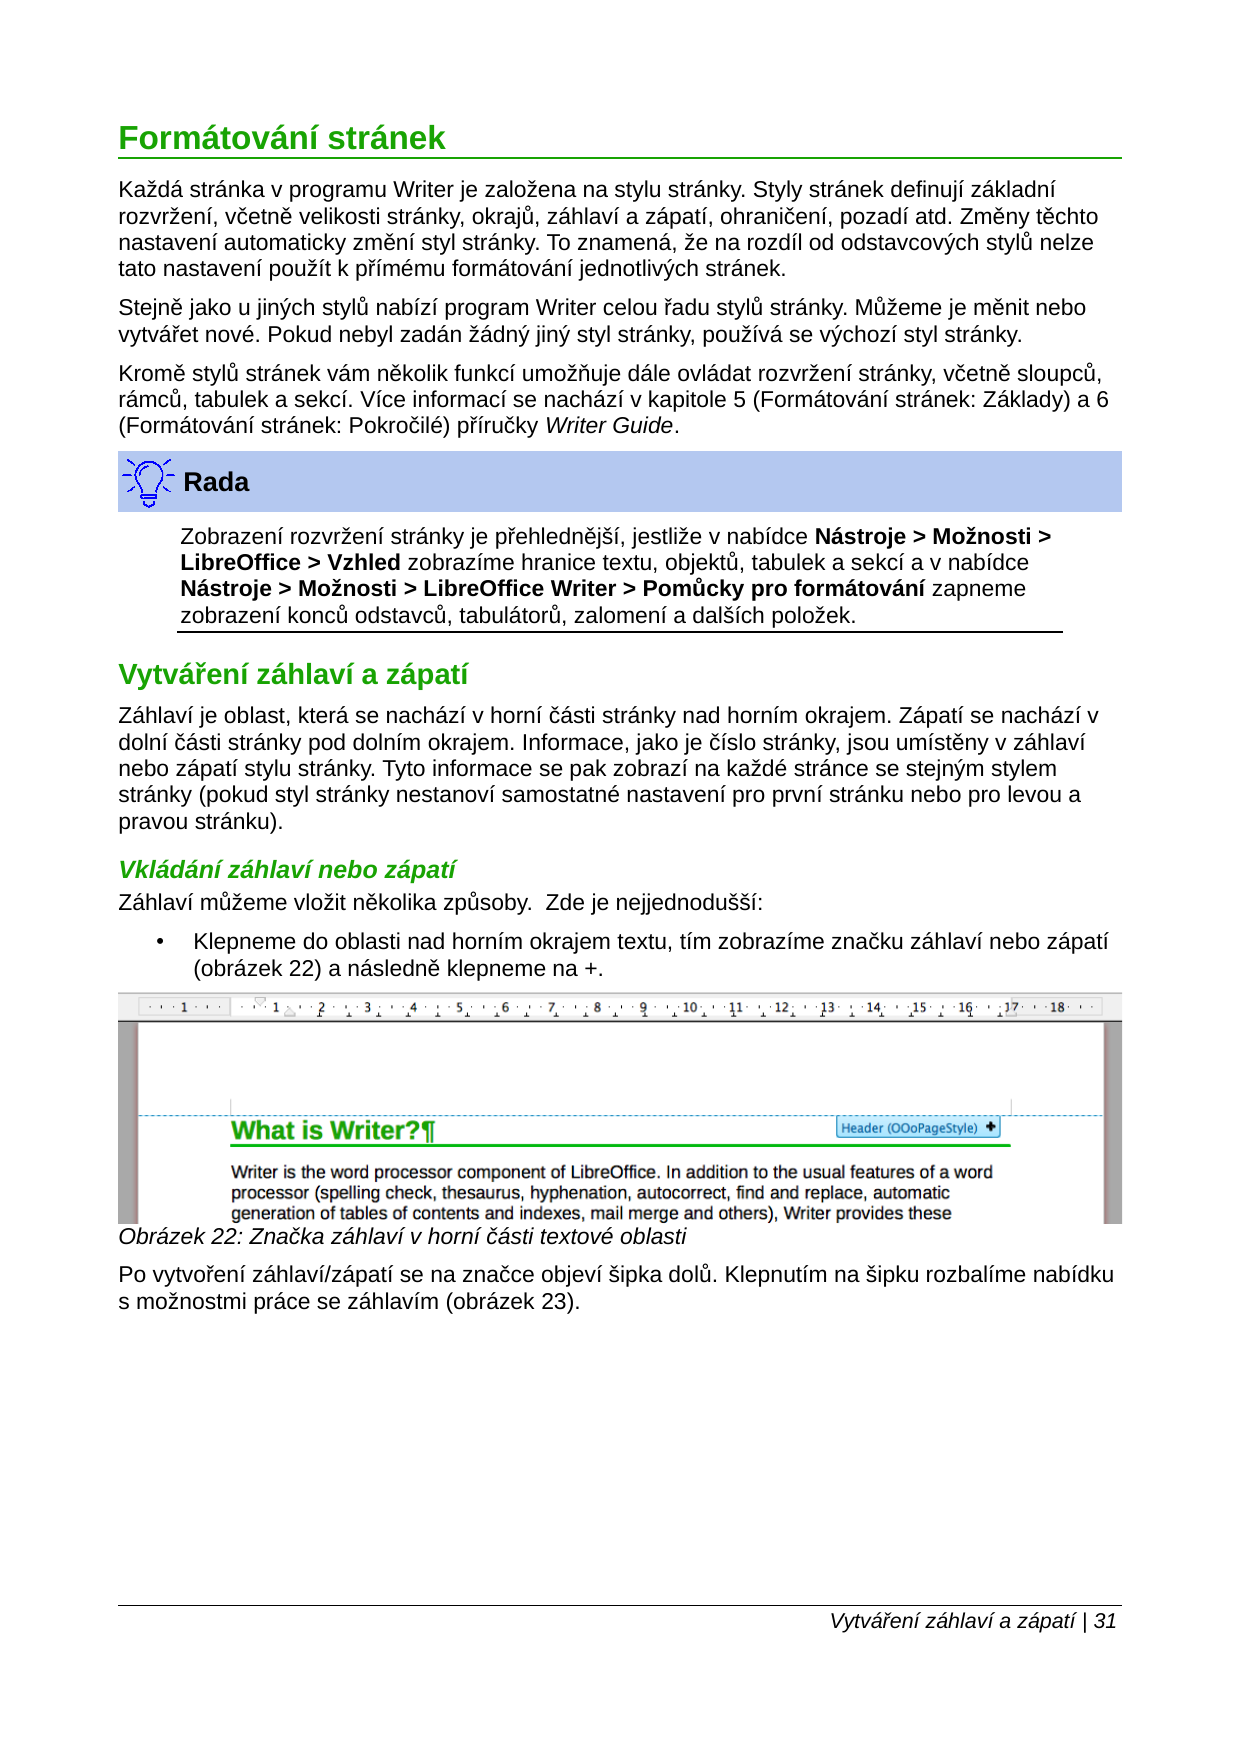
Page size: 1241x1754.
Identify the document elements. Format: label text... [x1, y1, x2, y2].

subtitle Rada [179, 451, 1122, 512]
picture [118, 992, 1123, 1224]
picture [119, 451, 179, 512]
text Záhlaví je oblast, která se nachází v horní části stránky nad horním okrajem. Zápatí se nachází v dolní části stránky pod dolním okrajem. Informace, jako je číslo stránky, jsou umístěny v záhlaví nebo zápatí stylu stránky. Tyto informace se pak zobrazí na každé stránce se stejným stylem stránky (pokud styl stránky nestanoví samostatné nastavení pro první stránku nebo pro levou a pravou stránku). [118, 702, 1122, 834]
text Kromě stylů stránek vám několik funkcí umožňuje dále ovládat rozvržení stránky, včetně sloupců, rámců, tabulek a sekcí. Více informací se nachází v kapitole 5 (Formátování stránek: Základy) a 6 (Formátování stránek: Pokročilé) příručky Writer Guide. [118, 359, 1122, 438]
text Po vytvoření záhlaví/zápatí se na značce objeví šipka dolů. Klepnutím na šipku rozbalíme nabídku s možnostmi práce se záhlavím (obrázek 23). [118, 1261, 1122, 1314]
subtitle Vytváření záhlaví a zápatí [118, 657, 1122, 690]
subtitle Vkládání záhlaví nebo zápatí [118, 854, 1122, 883]
subtitle Formátování stránek [118, 118, 1122, 157]
text Stejně jako u jiných stylů nabízí program Writer celou řadu stylů stránky. Můžeme je měnit nebo vytvářet nové. Pokud nebyl zadán žádný jiný styl stránky, používá se výchozí styl stránky. [118, 294, 1122, 347]
list Klepneme do oblasti nad horním okrajem textu, tím zobrazíme značku záhlaví nebo zápatí (obrázek 22) a následně klepneme na +. [156, 928, 1122, 981]
text Záhlaví můžeme vložit několika způsoby. Zde je nejjednodušší: [118, 889, 1122, 916]
text Každá stránka v programu Writer je založena na stylu stránky. Styly stránek definují základní rozvržení, včetně velikosti stránky, okrajů, záhlaví a zápatí, ohraničení, pozadí atd. Změny těchto nastavení automaticky změní styl stránky. To znamená, že na rozdíl od odstavcových stylů nelze tato nastavení použít k přímému formátování jednotlivých stránek. [118, 176, 1122, 282]
text Obrázek 22: Značka záhlaví v horní části textové oblasti [118, 1224, 1122, 1249]
text Zobrazení rozvržení stránky je přehlednější, jestliže v nabídce Nástroje > Možnosti > LibreOffice > Vzhled zobrazíme hranice textu, objektů, tabulek a sekcí a v nabídce Nástroje > Možnosti > LibreOffice Writer > Pomůcky pro formátování zapneme zobrazení konců odstavců, tabulátorů, zalomení a dalších položek. [177, 520, 1063, 631]
